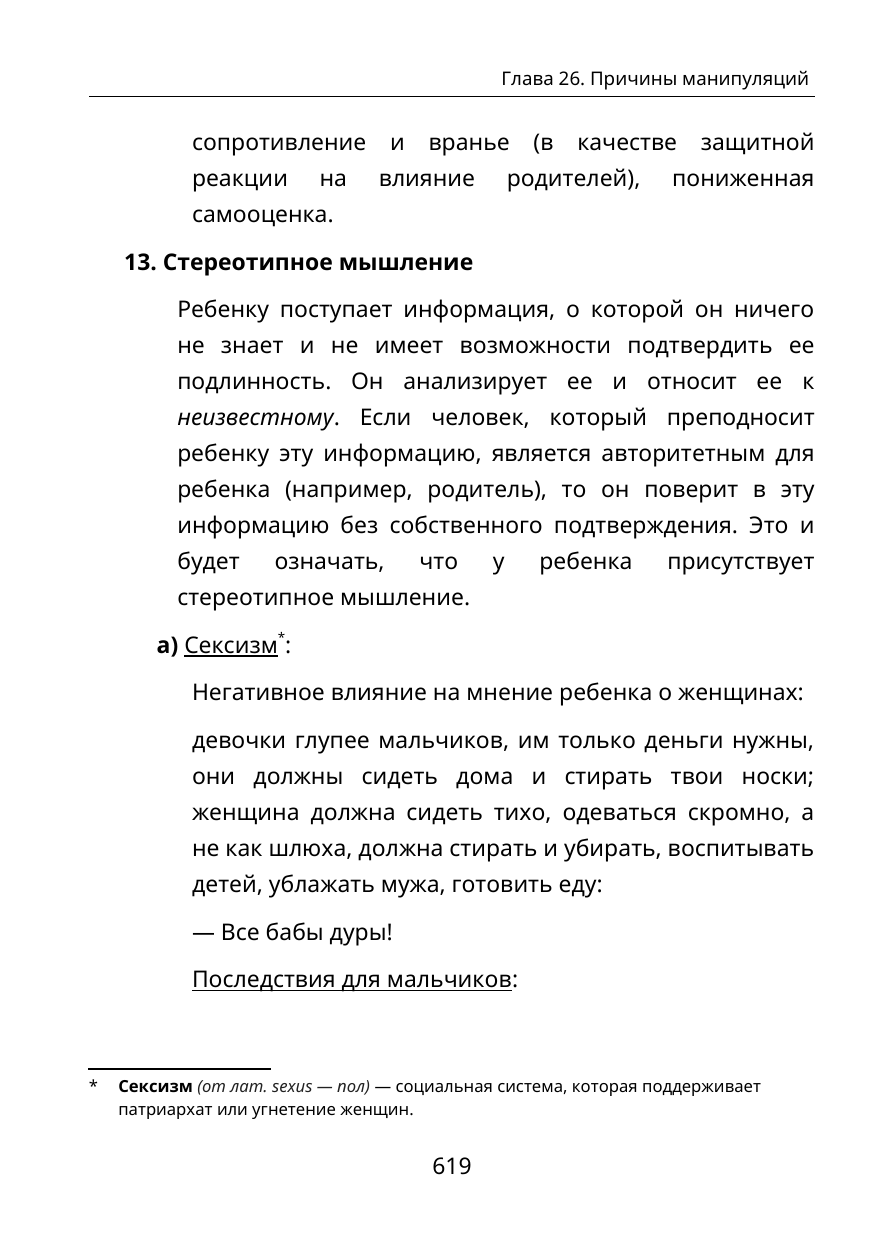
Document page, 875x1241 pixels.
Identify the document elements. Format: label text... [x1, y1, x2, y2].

list Последствия для мальчиков: [151, 963, 815, 994]
list Сексизм (от лат. sexus — пол) — социальная система, которая поддерживает патриархат или угнетение женщин. [88, 1075, 815, 1120]
list Ребенку поступает информация, о которой он ничего не знает и не имеет возможности подтвердить ее подлинность. Он анализирует ее и относит ее к неизвестному. Если человек, который преподносит ребенку эту информацию, является авторитетным для ребенка (например, родитель), то он поверит в эту информацию без собственного подтверждения. Это и будет означать, что у ребенка присутствует стереотипное мышление. [118, 293, 815, 612]
list Стереотипное мышление [118, 246, 815, 277]
list Сексизм: [151, 628, 815, 660]
list девочки глупее мальчиков, им только деньги нужны, они должны сидеть дома и стирать твои носки; женщина должна сидеть тихо, одеваться скромно, а не как шлюха, должна стирать и убирать, воспитывать детей, ублажать мужа, готовить еду: [151, 724, 815, 899]
list Негативное влияние на мнение ребенка о женщинах: [151, 676, 815, 707]
list сопротивление и вранье (в качестве защитной реакции на влияние родителей), пониженная самооценка. [151, 126, 815, 229]
list — Все бабы дуры! [151, 915, 815, 947]
